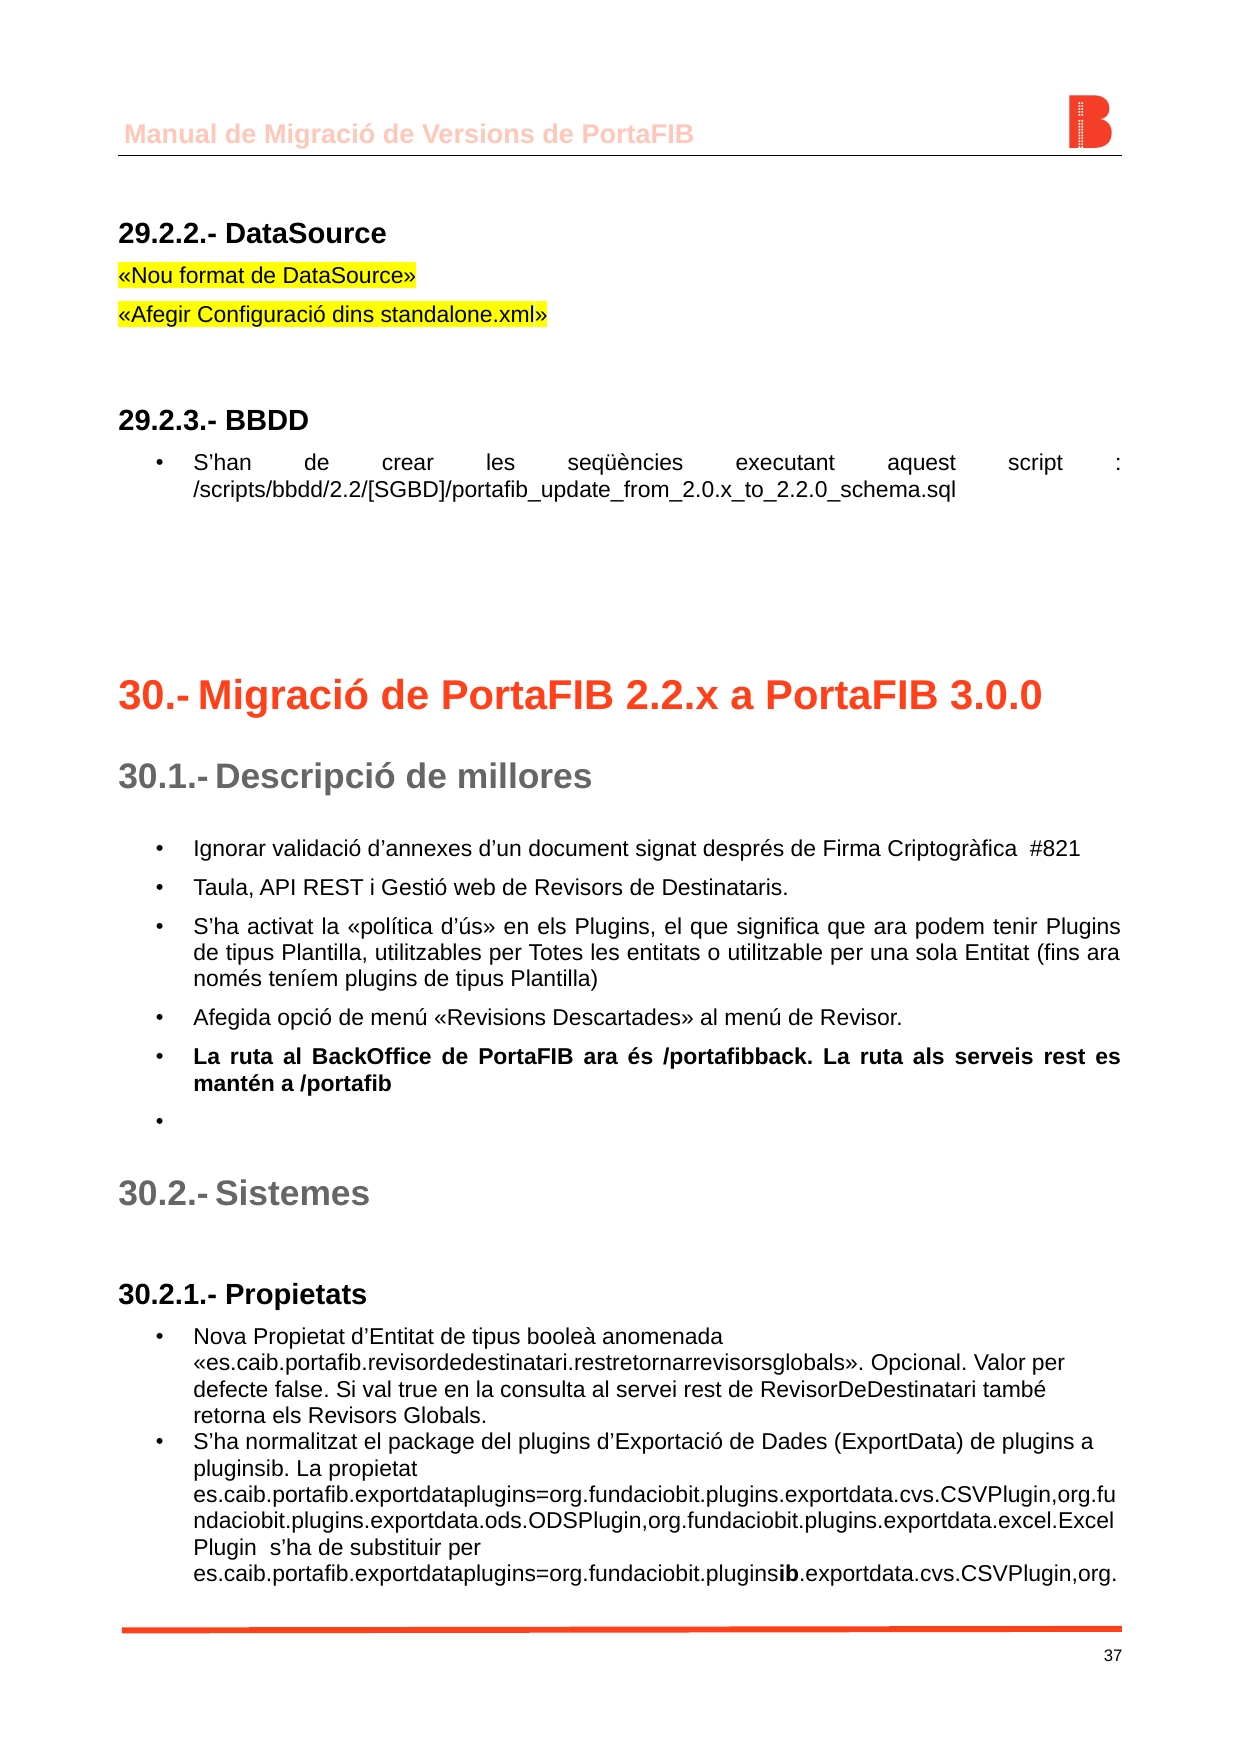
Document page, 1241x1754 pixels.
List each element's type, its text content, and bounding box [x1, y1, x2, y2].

list S’ha activat la «política d’ús» en els Plugins, el que significa que ara podem tenir Plugins de tipus Plantilla, utilitzables per Totes les entitats o utilitzable per una sola Entitat (fins ara només teníem plugins de tipus Plantilla) [156, 913, 1122, 992]
list La ruta al BackOffice de PortaFIB ara és /portafibback. La ruta als serveis rest es mantén a /portafib [156, 1043, 1122, 1096]
subtitle Propietats [118, 1277, 1122, 1310]
list Ignorar validació d’annexes d’un document signat després de Firma Criptogràfica #821 [156, 835, 1122, 861]
subtitle DataSource [118, 216, 1122, 249]
subtitle Sistemes [118, 1172, 1122, 1213]
list Afegida opció de menú «Revisions Descartades» al menú de Revisor. [156, 1004, 1122, 1031]
subtitle BBDD [118, 403, 1122, 437]
subtitle Migració de PortaFIB 2.2.x a PortaFIB 3.0.0 [118, 670, 1122, 718]
text «Afegir Configuració dins standalone.xml» [118, 301, 1122, 327]
list S’han de crear les seqüències executant aquest script : /scripts/bbdd/2.2/[SGBD]/portafib_update_from_2.0.x_to_2.2.0_schema.sql [156, 449, 1122, 502]
picture [1063, 94, 1117, 150]
list S’ha normalitzat el package del plugins d’Exportació de Dades (ExportData) de plugins a pluginsib. La propietat es.caib.portafib.exportdataplugins=org.fundaciobit.plugins.exportdata.cvs.CSVPlugin,org.fundaciobit.plugins.exportdata.ods.ODSPlugin,org.fundaciobit.plugins.exportdata.excel.ExcelPlugin s’ha de substituir per es.caib.portafib.exportdataplugins=org.fundaciobit.pluginsib.exportdata.cvs.CSVPlugin,org. [156, 1428, 1122, 1586]
subtitle Descripció de millores [118, 755, 1122, 796]
list Taula, API REST i Gestió web de Revisors de Destinataris. [156, 874, 1122, 900]
list Nova Propietat d’Entitat de tipus booleà anomenada «es.caib.portafib.revisordedestinatari.restretornarrevisorsglobals». Opcional. Valor per defecte false. Si val true en la consulta al servei rest de RevisorDeDestinatari també retorna els Revisors Globals. [156, 1323, 1122, 1428]
text «Nou format de DataSource» [118, 262, 1122, 288]
